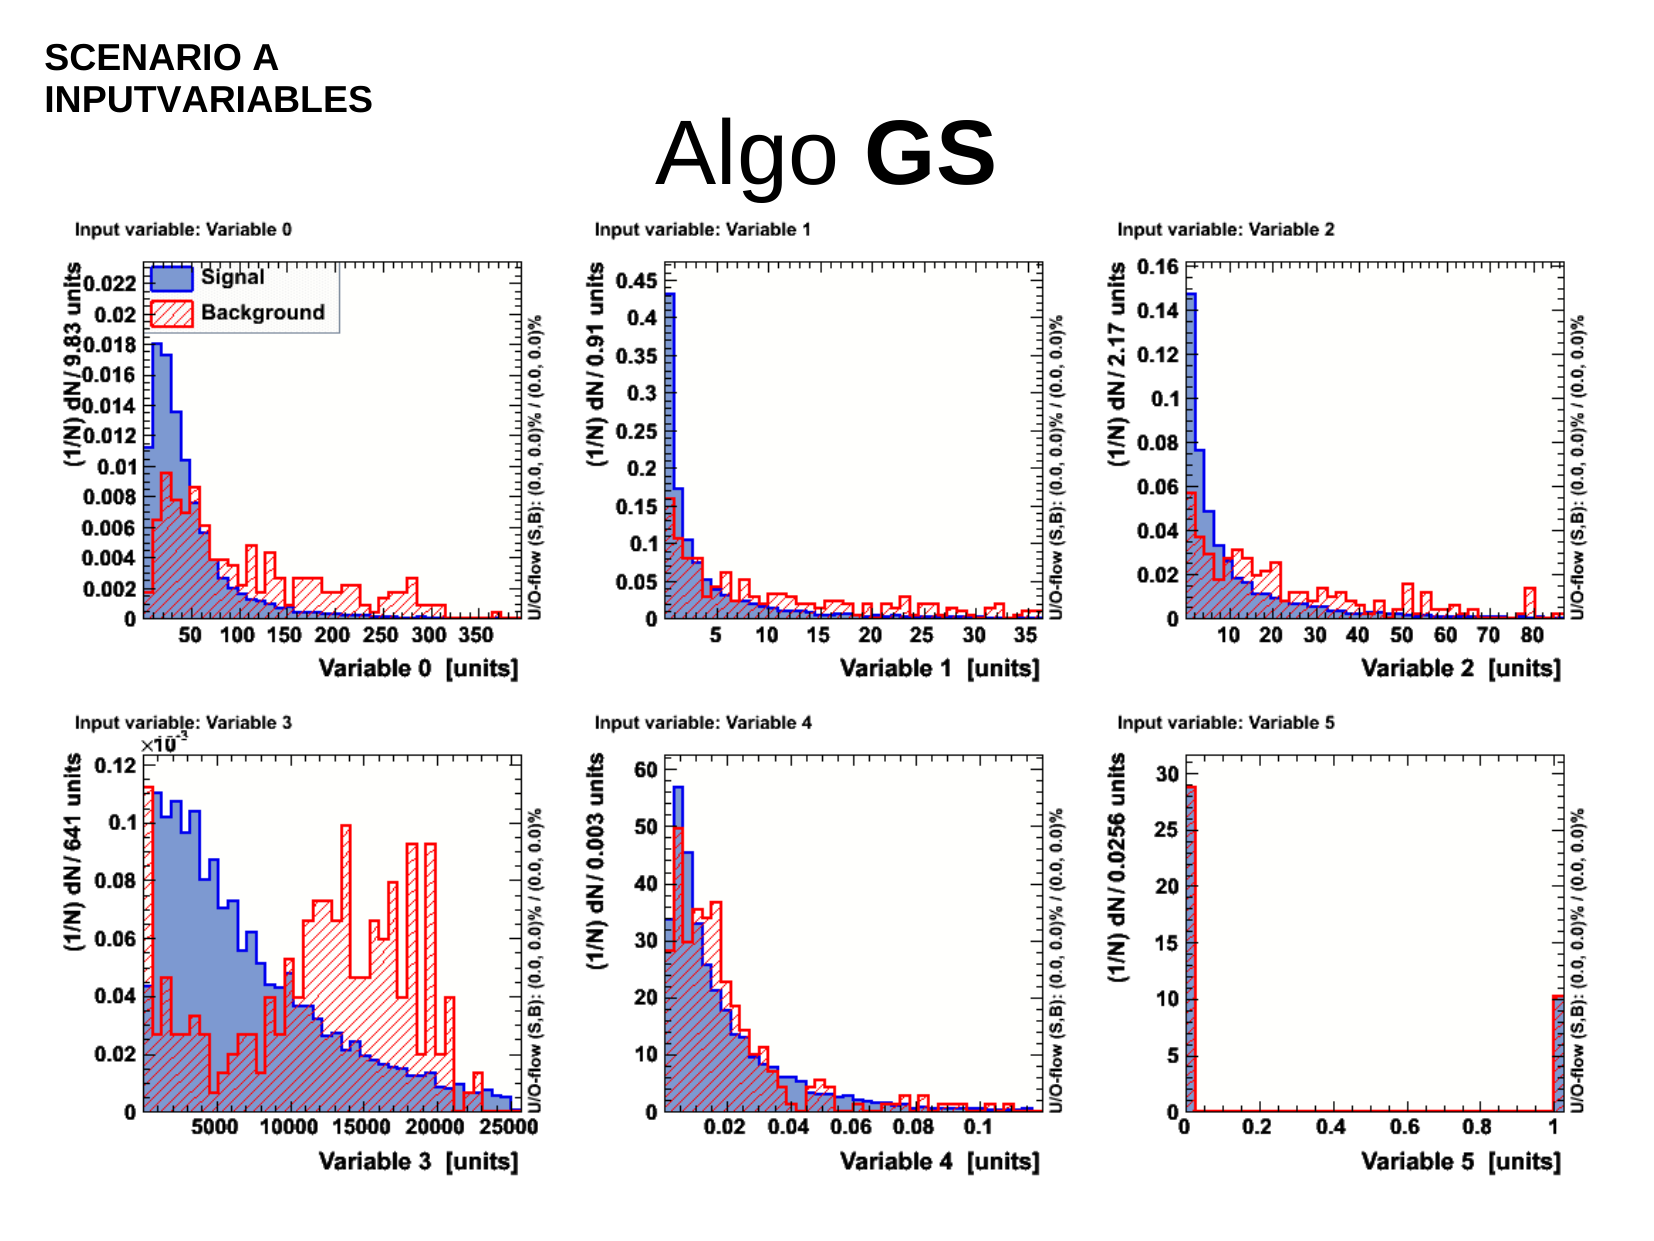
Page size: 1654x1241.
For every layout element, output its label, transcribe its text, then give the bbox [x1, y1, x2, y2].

picture [45, 206, 1609, 1191]
text_box SCENARIO A INPUTVARIABLES [29, 29, 502, 129]
title Algo GS [82, 49, 1571, 206]
